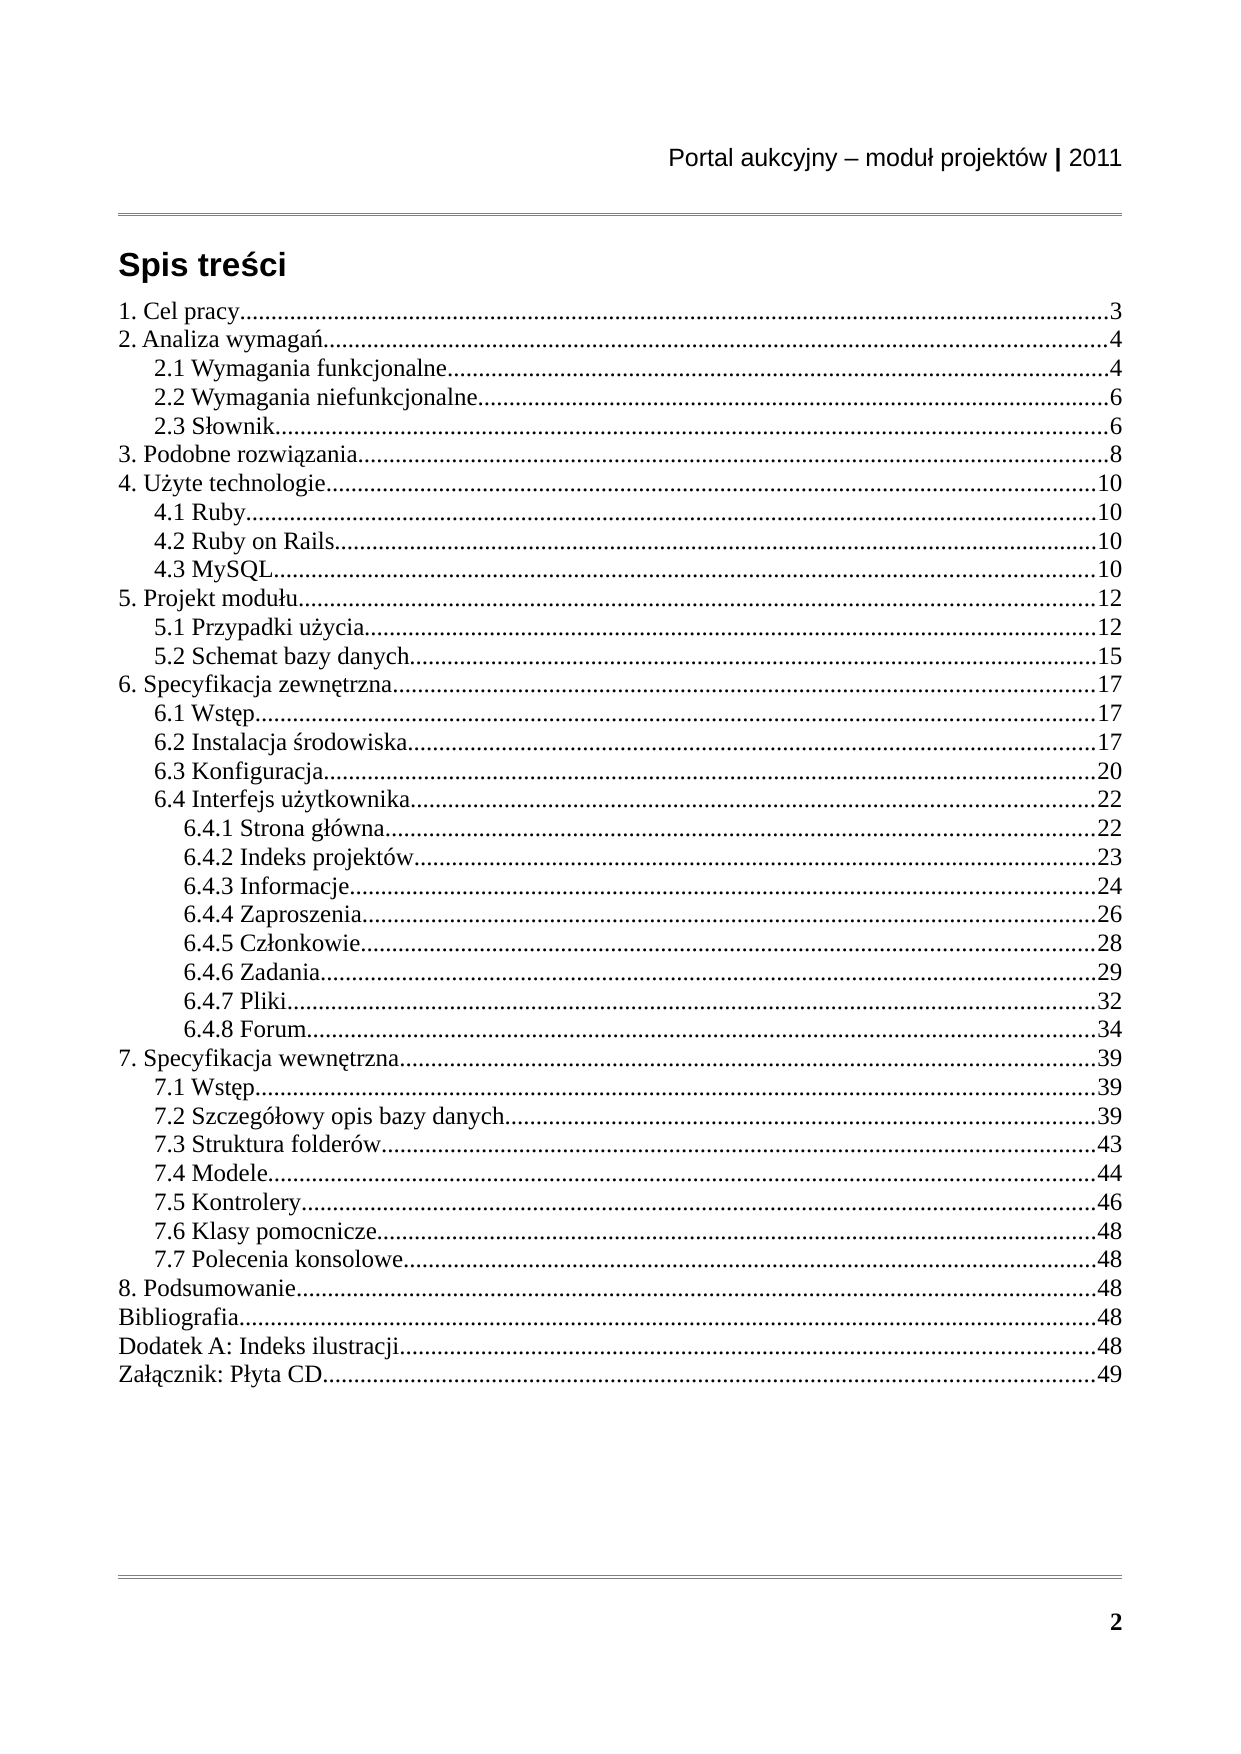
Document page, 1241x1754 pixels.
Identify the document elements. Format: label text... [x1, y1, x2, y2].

text 6. Specyfikacja zewnętrzna 17 [118, 669, 1122, 698]
text 6.4.7 Pliki 32 [177, 986, 1122, 1014]
text 6.4.3 Informacje 24 [177, 871, 1122, 899]
text Załącznik: Płyta CD 49 [118, 1359, 1122, 1388]
text 5.2 Schemat bazy danych 15 [148, 641, 1122, 669]
text 4.2 Ruby on Rails 10 [148, 526, 1122, 554]
text 6.2 Instalacja środowiska 17 [148, 727, 1122, 756]
text 5.1 Przypadki użycia 12 [148, 612, 1122, 641]
text 2.1 Wymagania funkcjonalne 4 [148, 353, 1122, 382]
text 7.5 Kontrolery 46 [148, 1187, 1122, 1216]
text 4.1 Ruby 10 [148, 497, 1122, 526]
text 6.3 Konfiguracja 20 [148, 756, 1122, 784]
text 2.2 Wymagania niefunkcjonalne 6 [148, 382, 1122, 411]
text 2. Analiza wymagań 4 [118, 324, 1122, 353]
text 6.4 Interfejs użytkownika 22 [148, 784, 1122, 813]
subtitle Spis treści [118, 245, 1122, 283]
text 6.1 Wstęp 17 [148, 698, 1122, 727]
text 6.4.2 Indeks projektów 23 [177, 842, 1122, 871]
text 5. Projekt modułu 12 [118, 583, 1122, 612]
text 1. Cel pracy 3 [118, 296, 1122, 324]
text 4.3 MySQL 10 [148, 554, 1122, 583]
text 4. Użyte technologie 10 [118, 468, 1122, 497]
text 6.4.4 Zaproszenia 26 [177, 899, 1122, 928]
text 7.6 Klasy pomocnicze 48 [148, 1216, 1122, 1244]
text 6.4.5 Członkowie 28 [177, 928, 1122, 957]
text 3. Podobne rozwiązania 8 [118, 439, 1122, 468]
text Bibliografia 48 [118, 1302, 1122, 1331]
text 7. Specyfikacja wewnętrzna 39 [118, 1043, 1122, 1072]
text 7.1 Wstęp 39 [148, 1072, 1122, 1101]
text 7.4 Modele 44 [148, 1158, 1122, 1187]
text 7.2 Szczegółowy opis bazy danych 39 [148, 1101, 1122, 1129]
text 7.7 Polecenia konsolowe 48 [148, 1244, 1122, 1273]
text 6.4.8 Forum 34 [177, 1014, 1122, 1043]
text 6.4.1 Strona główna 22 [177, 813, 1122, 842]
text 2.3 Słownik 6 [148, 411, 1122, 439]
text Dodatek A: Indeks ilustracji 48 [118, 1331, 1122, 1359]
text 6.4.6 Zadania 29 [177, 957, 1122, 986]
text 8. Podsumowanie 48 [118, 1273, 1122, 1302]
text 7.3 Struktura folderów 43 [148, 1129, 1122, 1158]
